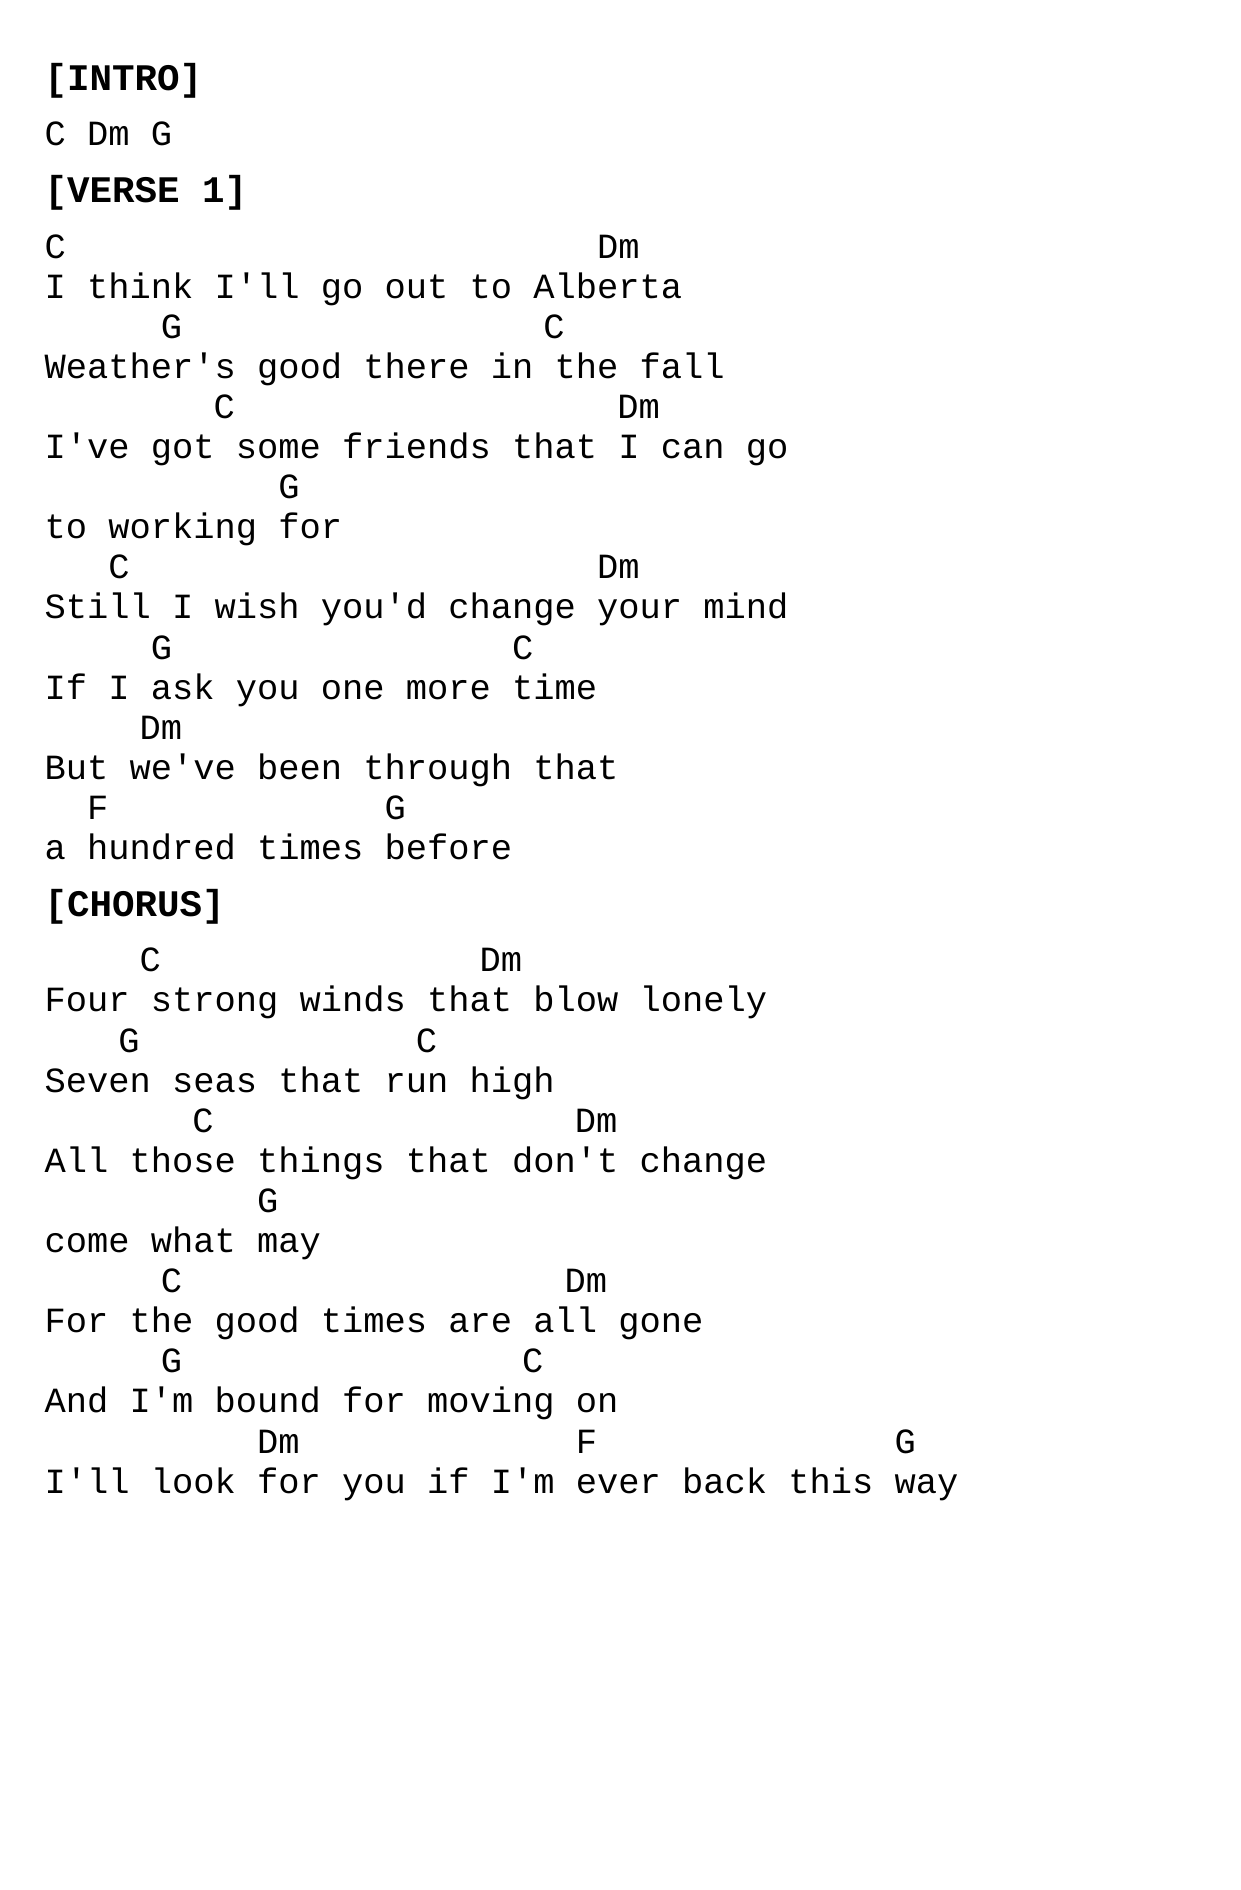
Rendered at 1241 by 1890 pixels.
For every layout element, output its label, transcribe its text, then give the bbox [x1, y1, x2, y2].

text a hundred times before [44, 830, 1063, 870]
text Weather's good there in the fall [44, 349, 1063, 389]
text Dm [44, 710, 1063, 750]
text to working for [44, 509, 1063, 549]
text F G [44, 790, 1063, 830]
text But we've been through that [44, 750, 1063, 790]
text G C [44, 1343, 1063, 1383]
text For the good times are all gone [44, 1303, 1063, 1343]
text G C [44, 1022, 1063, 1063]
text Seven seas that run high [44, 1063, 1063, 1103]
text C Dm [44, 228, 1063, 269]
subtitle [INTRO] [44, 59, 1063, 102]
text C Dm [44, 389, 1063, 429]
text I've got some friends that I can go [44, 429, 1063, 469]
text C Dm G [44, 116, 1063, 156]
text Dm F G [44, 1423, 1063, 1464]
text C Dm [44, 1103, 1063, 1143]
text Still I wish you'd change your mind [44, 589, 1063, 629]
text C Dm [44, 1263, 1063, 1303]
text All those things that don't change [44, 1143, 1063, 1183]
text G C [44, 629, 1063, 670]
text come what may [44, 1223, 1063, 1263]
text I'll look for you if I'm ever back this way [44, 1464, 1063, 1504]
text C Dm [44, 549, 1063, 589]
text Four strong winds that blow lonely [44, 982, 1063, 1022]
text And I'm bound for moving on [44, 1383, 1063, 1423]
subtitle [CHORUS] [44, 885, 1063, 927]
text C Dm [44, 942, 1063, 982]
text If I ask you one more time [44, 670, 1063, 710]
text I think I'll go out to Alberta [44, 269, 1063, 309]
text G C [44, 309, 1063, 349]
subtitle [VERSE 1] [44, 171, 1063, 214]
text G [44, 469, 1063, 509]
text G [44, 1183, 1063, 1223]
